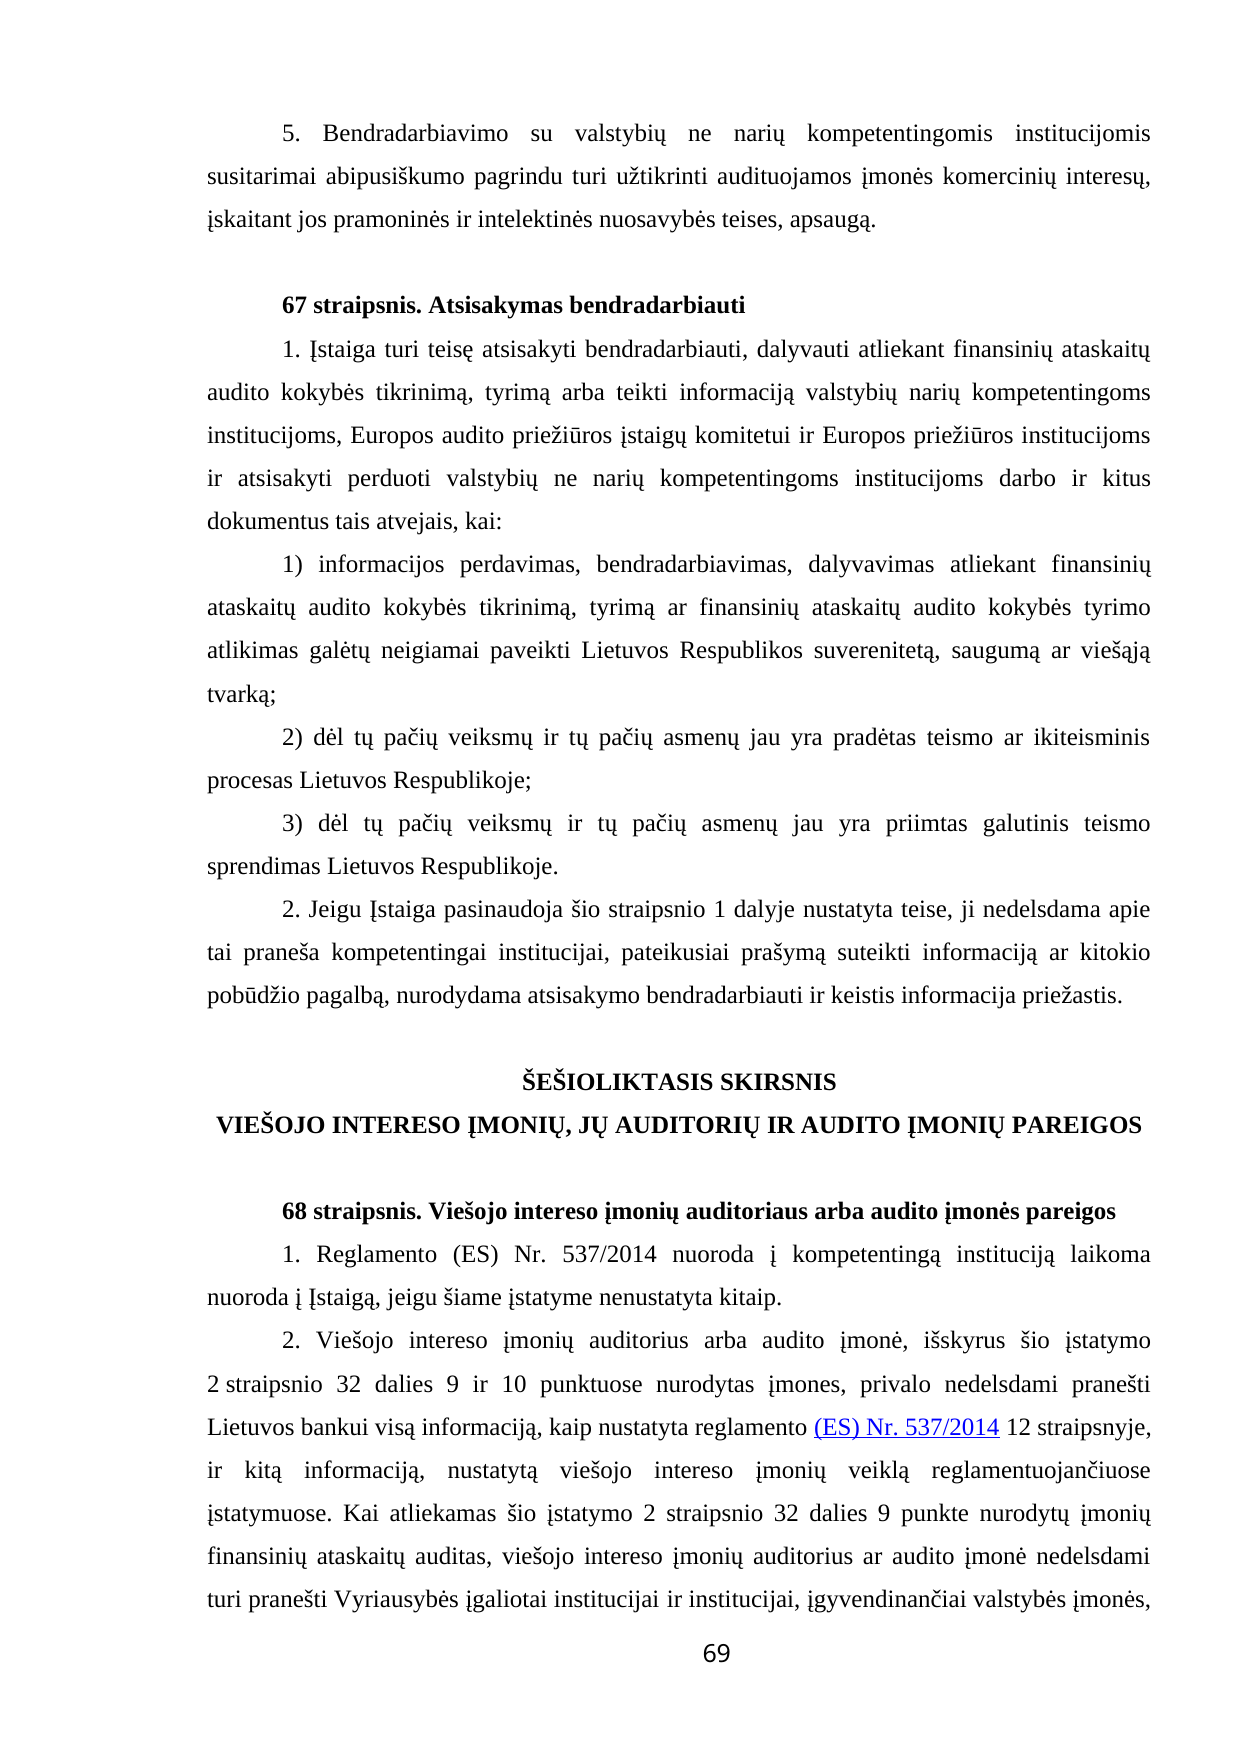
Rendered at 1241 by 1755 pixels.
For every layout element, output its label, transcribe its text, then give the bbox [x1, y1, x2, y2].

text 2. Jeigu Įstaiga pasinaudoja šio straipsnio 1 dalyje nustatyta teise, ji nedelsdama apie tai praneša kompetentingai institucijai, pateikusiai prašymą suteikti informaciją ar kitokio pobūdžio pagalbą, nurodydama atsisakymo bendradarbiauti ir keistis informacija priežastis. [207, 894, 1152, 1009]
text ŠEŠIOLIKTASIS SKIRSNIS [207, 1067, 1152, 1096]
text 67 straipsnis. Atsisakymas bendradarbiauti [207, 291, 1152, 319]
text VIEŠOJO INTERESO ĮMONIŲ, JŲ AUDITORIŲ IR AUDITO ĮMONIŲ PAREIGOS [207, 1110, 1152, 1139]
text 5. Bendradarbiavimo su valstybių ne narių kompetentingomis institucijomis susitarimai abipusiškumo pagrindu turi užtikrinti audituojamos įmonės komercinių interesų, įskaitant jos pramoninės ir intelektinės nuosavybės teises, apsaugą. [207, 118, 1152, 233]
text 3) dėl tų pačių veiksmų ir tų pačių asmenų jau yra priimtas galutinis teismo sprendimas Lietuvos Respublikoje. [207, 808, 1152, 880]
text 2) dėl tų pačių veiksmų ir tų pačių asmenų jau yra pradėtas teismo ar ikiteisminis procesas Lietuvos Respublikoje; [207, 722, 1152, 794]
text 2. Viešojo intereso įmonių auditorius arba audito įmonė, išskyrus šio įstatymo 2 straipsnio 32 dalies 9 ir 10 punktuose nurodytas įmones, privalo nedelsdami pranešti Lietuvos bankui visą informaciją, kaip nustatyta reglamento (ES) Nr. 537/2014 12 straipsnyje, ir kitą informaciją, nustatytą viešojo intereso įmonių veiklą reglamentuojančiuose įstatymuose. Kai atliekamas šio įstatymo 2 straipsnio 32 dalies 9 punkte nurodytų įmonių finansinių ataskaitų auditas, viešojo intereso įmonių auditorius ar audito įmonė nedelsdami turi pranešti Vyriausybės įgaliotai institucijai ir institucijai, įgyvendinančiai valstybės įmonės, [207, 1326, 1152, 1613]
text 68 straipsnis. Viešojo intereso įmonių auditoriaus arba audito įmonės pareigos [207, 1196, 1152, 1225]
text 1. Reglamento (ES) Nr. 537/2014 nuoroda į kompetentingą instituciją laikoma nuoroda į Įstaigą, jeigu šiame įstatyme nenustatyta kitaip. [207, 1239, 1152, 1311]
text 1) informacijos perdavimas, bendradarbiavimas, dalyvavimas atliekant finansinių ataskaitų audito kokybės tikrinimą, tyrimą ar finansinių ataskaitų audito kokybės tyrimo atlikimas galėtų neigiamai paveikti Lietuvos Respublikos suverenitetą, saugumą ar viešąją tvarką; [207, 549, 1152, 707]
text 1. Įstaiga turi teisę atsisakyti bendradarbiauti, dalyvauti atliekant finansinių ataskaitų audito kokybės tikrinimą, tyrimą arba teikti informaciją valstybių narių kompetentingoms institucijoms, Europos audito priežiūros įstaigų komitetui ir Europos priežiūros institucijoms ir atsisakyti perduoti valstybių ne narių kompetentingoms institucijoms darbo ir kitus dokumentus tais atvejais, kai: [207, 334, 1152, 535]
